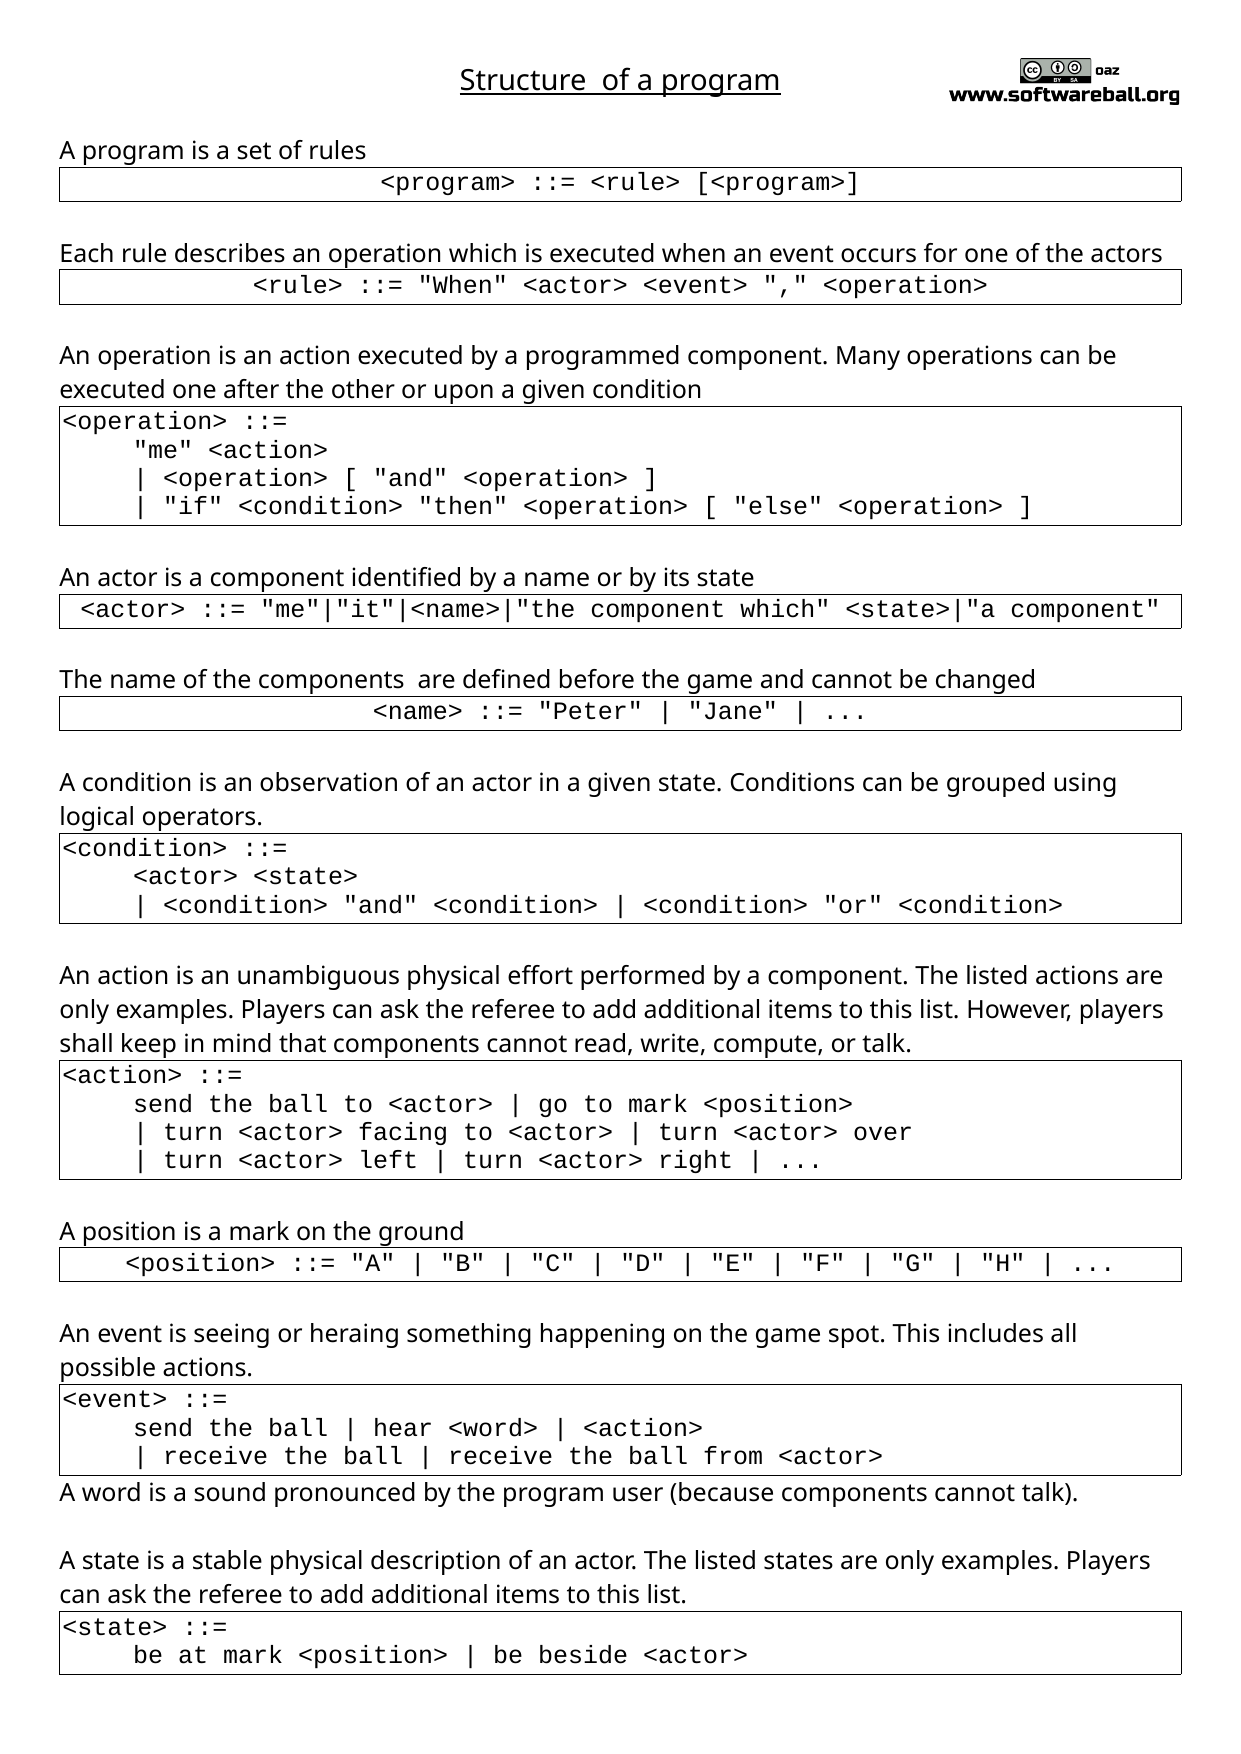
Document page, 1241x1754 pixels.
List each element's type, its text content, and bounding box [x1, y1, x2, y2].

text An action is an unambiguous physical effort performed by a component. The listed actions are only examples. Players can ask the referee to add additional items to this list. However, players shall keep in mind that components cannot read, write, compute, or talk. [59, 958, 1181, 1060]
text <rule> ::= "When" <actor> <event> "," <operation> [60, 270, 1181, 304]
text A program is a set of rules [59, 133, 1181, 167]
picture [949, 58, 1180, 105]
text An operation is an action executed by a programmed component. Many operations can be executed one after the other or upon a given condition [59, 338, 1181, 406]
text The name of the components are defined before the game and cannot be changed [59, 662, 1181, 696]
text <position> ::= "A" | "B" | "C" | "D" | "E" | "F" | "G" | "H" | ... [60, 1248, 1181, 1281]
text <event> ::= send the ball | hear <word> | <action> | receive the ball | receive the ball from <actor> [60, 1385, 1181, 1475]
text <operation> ::= "me" <action> | <operation> [ "and" <operation> ] | "if" <condition> "then" <operation> [ "else" <operation> ] [60, 407, 1181, 525]
text <state> ::= be at mark <position> | be beside <actor> [60, 1612, 1181, 1674]
text <condition> ::= <actor> <state> | <condition> "and" <condition> | <condition> "or" <condition> [60, 834, 1181, 923]
text Each rule describes an operation which is executed when an event occurs for one of the actors [59, 235, 1181, 269]
text A word is a sound pronounced by the program user (because components cannot talk). [59, 1476, 1181, 1509]
text Structure of a program [59, 59, 949, 99]
text <name> ::= "Peter" | "Jane" | ... [60, 697, 1181, 730]
text <action> ::= send the ball to <actor> | go to mark <position> | turn <actor> facing to <actor> | turn <actor> over | turn <actor> left | turn <actor> right | ... [60, 1061, 1181, 1179]
text <actor> ::= "me"|"it"|<name>|"the component which" <state>|"a component" [60, 595, 1181, 628]
text An actor is a component identified by a name or by its state [59, 559, 1181, 593]
text A condition is an observation of an actor in a given state. Conditions can be grouped using logical operators. [59, 764, 1181, 832]
text An event is seeing or heraing something happening on the game spot. This includes all possible actions. [59, 1316, 1181, 1384]
text <program> ::= <rule> [<program>] [60, 168, 1181, 201]
text A state is a stable physical description of an actor. The listed states are only examples. Players can ask the referee to add additional items to this list. [59, 1543, 1181, 1611]
text A position is a mark on the ground [59, 1213, 1181, 1247]
